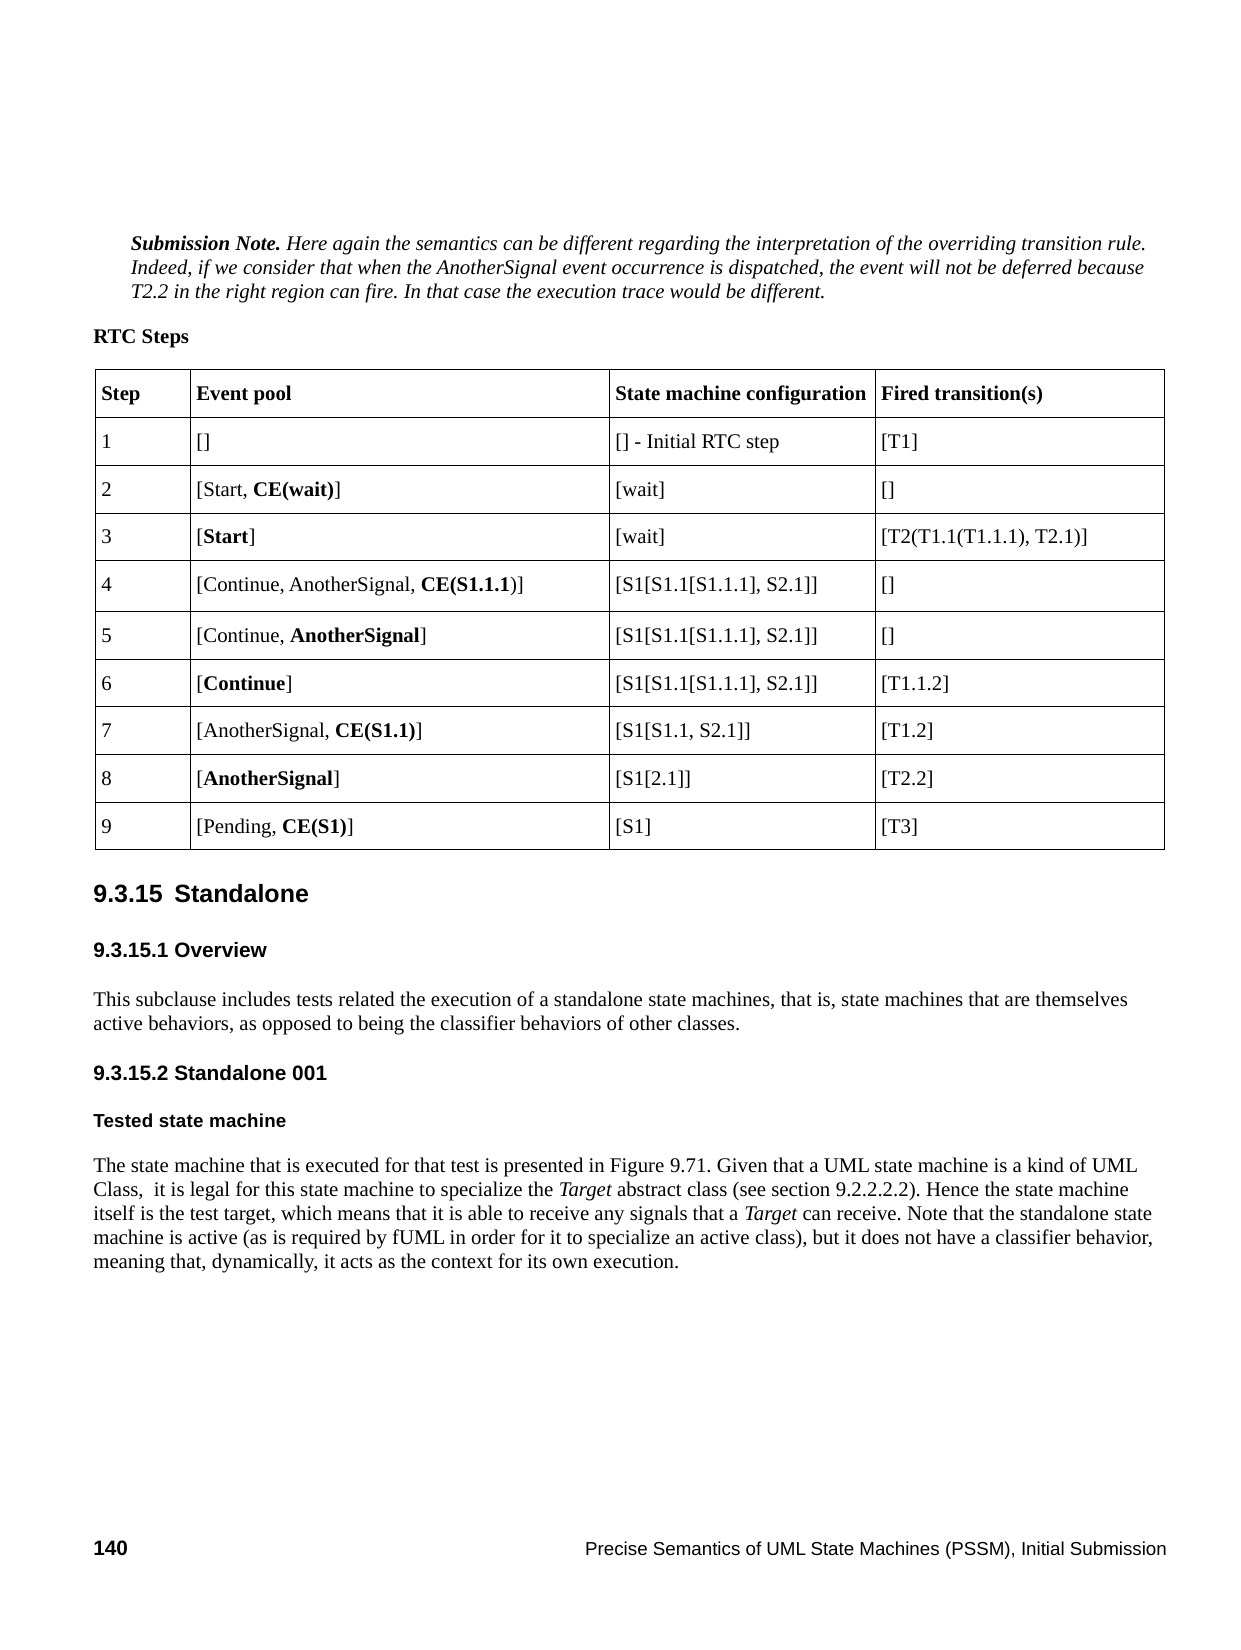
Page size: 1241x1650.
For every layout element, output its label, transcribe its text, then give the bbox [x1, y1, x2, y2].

table_cell [Pending, CE(S1)] [191, 803, 609, 849]
text RTC Steps [93, 324, 1164, 348]
table_cell 2 [96, 466, 190, 512]
table_cell [Start, CE(wait)] [191, 466, 609, 512]
table_cell [S1[S1.1[S1.1.1], S2.1]] [610, 561, 875, 611]
table_cell 7 [96, 707, 190, 754]
table_cell [] [876, 561, 1164, 611]
table_header Step [96, 370, 190, 417]
subtitle Overview [93, 937, 1164, 962]
table_cell [T2(T1.1(T1.1.1), T2.1)] [876, 514, 1164, 560]
subtitle Standalone 001 [93, 1060, 1164, 1085]
table_cell [wait] [610, 514, 875, 560]
subtitle Standalone [93, 879, 1164, 908]
text This subclause includes tests related the execution of a standalone state machines, that is, state machines that are themselves active behaviors, as opposed to being the classifier behaviors of other classes. [93, 987, 1164, 1035]
table_cell [S1] [610, 803, 875, 849]
table_cell 1 [96, 418, 190, 465]
table_header Event pool [191, 370, 609, 417]
text The state machine that is executed for that test is presented in Figure 9.71. Given that a UML state machine is a kind of UML Class, it is legal for this state machine to specialize the Target abstract class (see section 9.2.2.2.2). Hence the state machine itself is the test target, which means that it is able to receive any signals that a Target can receive. Note that the standalone state machine is active (as is required by fUML in order for it to specialize an active class), but it does not have a classifier behavior, meaning that, dynamically, it acts as the context for its own execution. [93, 1153, 1164, 1273]
table_header State machine configuration [610, 370, 875, 417]
table_cell [Continue] [191, 660, 609, 706]
table_cell [AnotherSignal, CE(S1.1)] [191, 707, 609, 754]
table_cell [AnotherSignal] [191, 755, 609, 802]
table_cell [] [876, 612, 1164, 658]
table_cell 9 [96, 803, 190, 849]
table_cell [Start] [191, 514, 609, 560]
table_cell [] - Initial RTC step [610, 418, 875, 465]
table_cell 3 [96, 514, 190, 560]
table_cell 8 [96, 755, 190, 802]
table_cell [S1[S1.1[S1.1.1], S2.1]] [610, 660, 875, 706]
table_cell 6 [96, 660, 190, 706]
table_header Fired transition(s) [876, 370, 1164, 417]
table_cell 4 [96, 561, 190, 611]
text Submission Note. Here again the semantics can be different regarding the interpretation of the overriding transition rule. Indeed, if we consider that when the AnotherSignal event occurrence is dispatched, the event will not be deferred because T2.2 in the right region can fire. In that case the execution trace would be different. [131, 231, 1164, 303]
table_cell [T1] [876, 418, 1164, 465]
table_cell [] [876, 466, 1164, 512]
table_cell [T3] [876, 803, 1164, 849]
table_cell [T2.2] [876, 755, 1164, 802]
table_cell [S1[S1.1[S1.1.1], S2.1]] [610, 612, 875, 658]
table_cell [T1.2] [876, 707, 1164, 754]
table_cell 5 [96, 612, 190, 658]
table_cell [T1.1.2] [876, 660, 1164, 706]
table_cell [Continue, AnotherSignal] [191, 612, 609, 658]
subtitle Tested state machine [93, 1110, 1164, 1132]
table_cell [Continue, AnotherSignal, CE(S1.1.1)] [191, 561, 609, 611]
table_cell [wait] [610, 466, 875, 512]
table_cell [S1[S1.1, S2.1]] [610, 707, 875, 754]
table_cell [S1[2.1]] [610, 755, 875, 802]
table_cell [] [191, 418, 609, 465]
